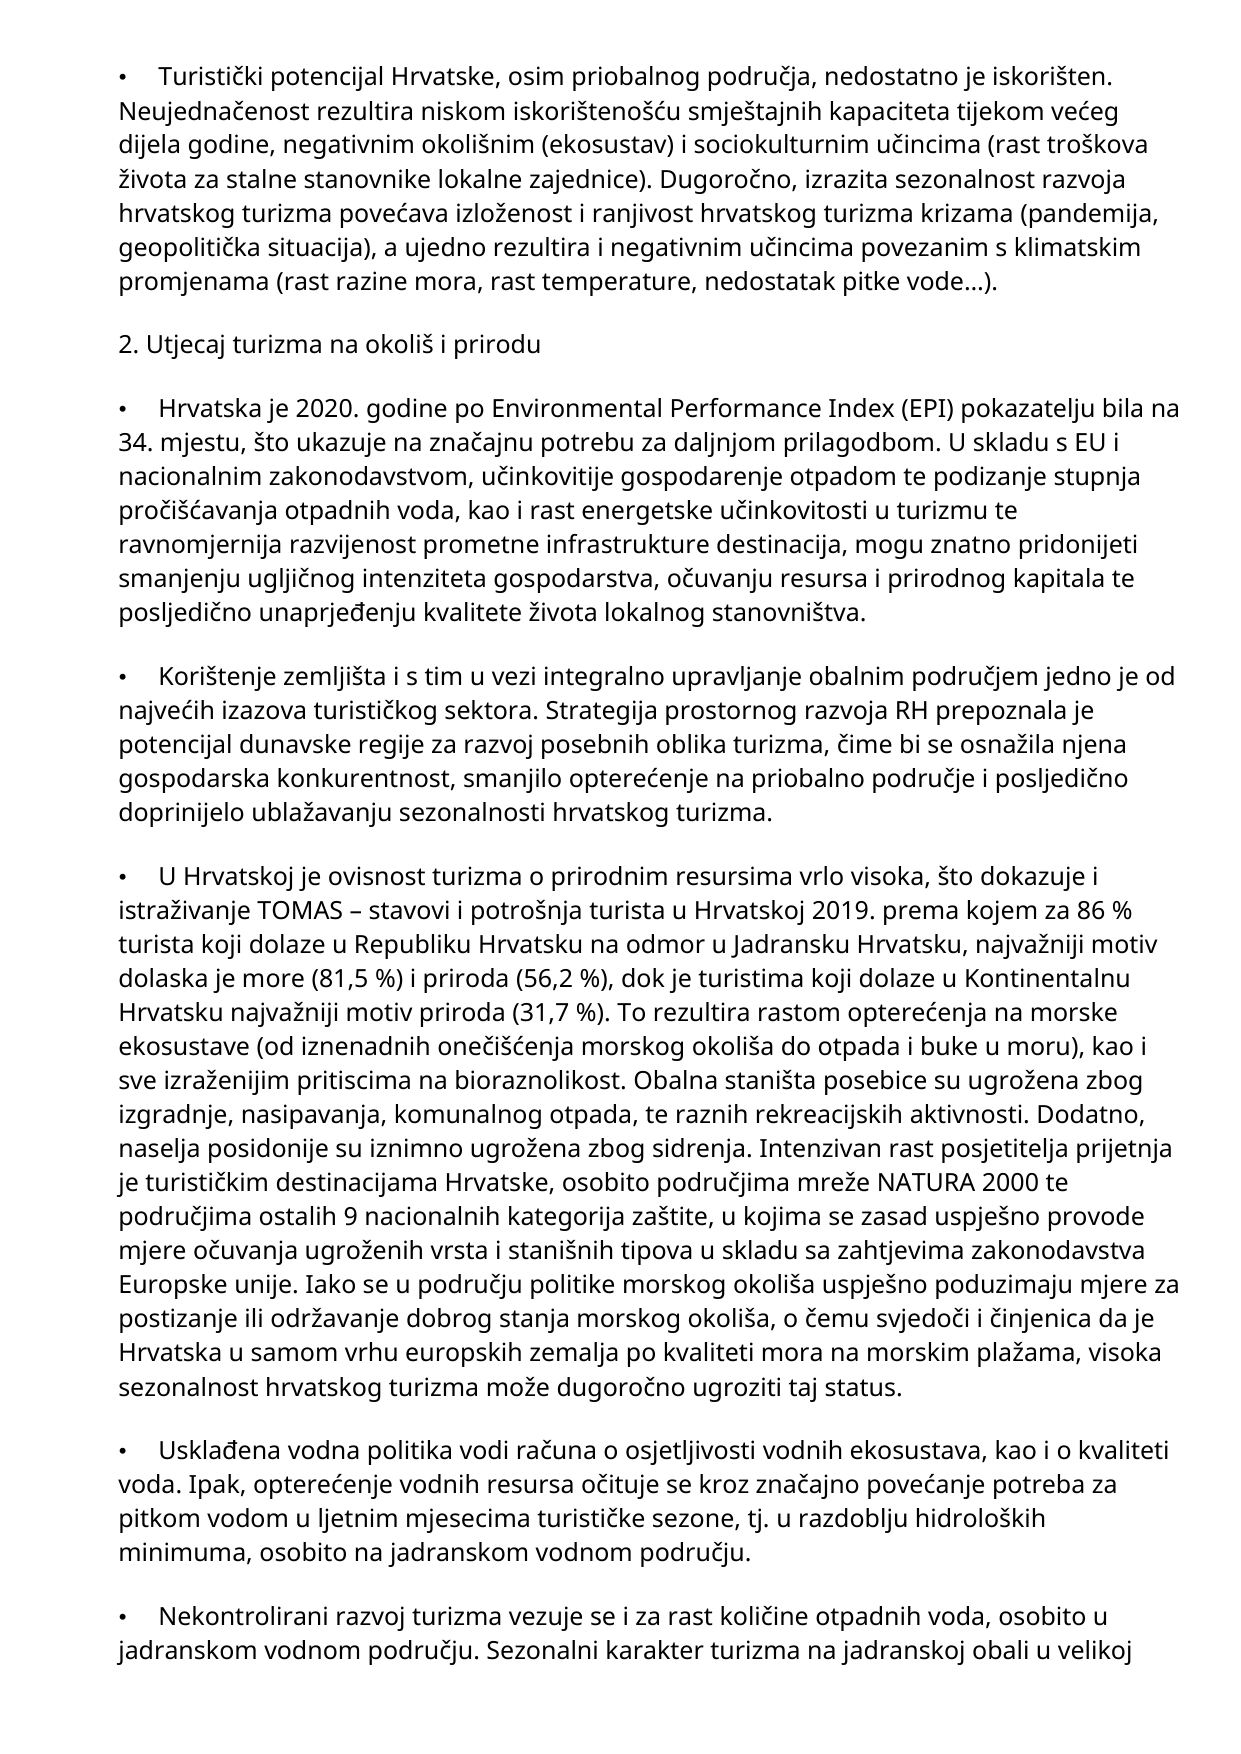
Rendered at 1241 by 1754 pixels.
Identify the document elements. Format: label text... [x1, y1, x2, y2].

text • Nekontrolirani razvoj turizma vezuje se i za rast količine otpadnih voda, osobito u jadranskom vodnom području. Sezonalni karakter turizma na jadranskoj obali u velikoj [118, 1598, 1181, 1667]
text 2. Utjecaj turizma na okoliš i prirodu [118, 327, 1181, 361]
text • Hrvatska je 2020. godine po Environmental Performance Index (EPI) pokazatelju bila na 34. mjestu, što ukazuje na značajnu potrebu za daljnjom prilagodbom. U skladu s EU i nacionalnim zakonodavstvom, učinkovitije gospodarenje otpadom te podizanje stupnja pročišćavanja otpadnih voda, kao i rast energetske učinkovitosti u turizmu te ravnomjernija razvijenost prometne infrastrukture destinacija, mogu znatno pridonijeti smanjenju ugljičnog intenziteta gospodarstva, očuvanju resursa i prirodnog kapitala te posljedično unaprjeđenju kvalitete života lokalnog stanovništva. [118, 391, 1181, 629]
text • Usklađena vodna politika vodi računa o osjetljivosti vodnih ekosustava, kao i o kvaliteti voda. Ipak, opterećenje vodnih resursa očituje se kroz značajno povećanje potreba za pitkom vodom u ljetnim mjesecima turističke sezone, tj. u razdoblju hidroloških minimuma, osobito na jadranskom vodnom području. [118, 1433, 1181, 1569]
text • U Hrvatskoj je ovisnost turizma o prirodnim resursima vrlo visoka, što dokazuje i istraživanje TOMAS – stavovi i potrošnja turista u Hrvatskoj 2019. prema kojem za 86 % turista koji dolaze u Republiku Hrvatsku na odmor u Jadransku Hrvatsku, najvažniji motiv dolaska je more (81,5 %) i priroda (56,2 %), dok je turistima koji dolaze u Kontinentalnu Hrvatsku najvažniji motiv priroda (31,7 %). To rezultira rastom opterećenja na morske ekosustave (od iznenadnih onečišćenja morskog okoliša do otpada i buke u moru), kao i sve izraženijim pritiscima na bioraznolikost. Obalna staništa posebice su ugrožena zbog izgradnje, nasipavanja, komunalnog otpada, te raznih rekreacijskih aktivnosti. Dodatno, naselja posidonije su iznimno ugrožena zbog sidrenja. Intenzivan rast posjetitelja prijetnja je turističkim destinacijama Hrvatske, osobito područjima mreže NATURA 2000 te područjima ostalih 9 nacionalnih kategorija zaštite, u kojima se zasad uspješno provode mjere očuvanja ugroženih vrsta i stanišnih tipova u skladu sa zahtjevima zakonodavstva Europske unije. Iako se u području politike morskog okoliša uspješno poduzimaju mjere za postizanje ili održavanje dobrog stanja morskog okoliša, o čemu svjedoči i činjenica da je Hrvatska u samom vrhu europskih zemalja po kvaliteti mora na morskim plažama, visoka sezonalnost hrvatskog turizma može dugoročno ugroziti taj status. [118, 858, 1181, 1403]
text • Turistički potencijal Hrvatske, osim priobalnog područja, nedostatno je iskorišten. Neujednačenost rezultira niskom iskorištenošću smještajnih kapaciteta tijekom većeg dijela godine, negativnim okolišnim (ekosustav) i sociokulturnim učincima (rast troškova života za stalne stanovnike lokalne zajednice). Dugoročno, izrazita sezonalnost razvoja hrvatskog turizma povećava izloženost i ranjivost hrvatskog turizma krizama (pandemija, geopolitička situacija), a ujedno rezultira i negativnim učincima povezanim s klimatskim promjenama (rast razine mora, rast temperature, nedostatak pitke vode…). [118, 59, 1181, 297]
text • Korištenje zemljišta i s tim u vezi integralno upravljanje obalnim područjem jedno je od najvećih izazova turističkog sektora. Strategija prostornog razvoja RH prepoznala je potencijal dunavske regije za razvoj posebnih oblika turizma, čime bi se osnažila njena gospodarska konkurentnost, smanjilo opterećenje na priobalno područje i posljedično doprinijelo ublažavanju sezonalnosti hrvatskog turizma. [118, 658, 1181, 829]
